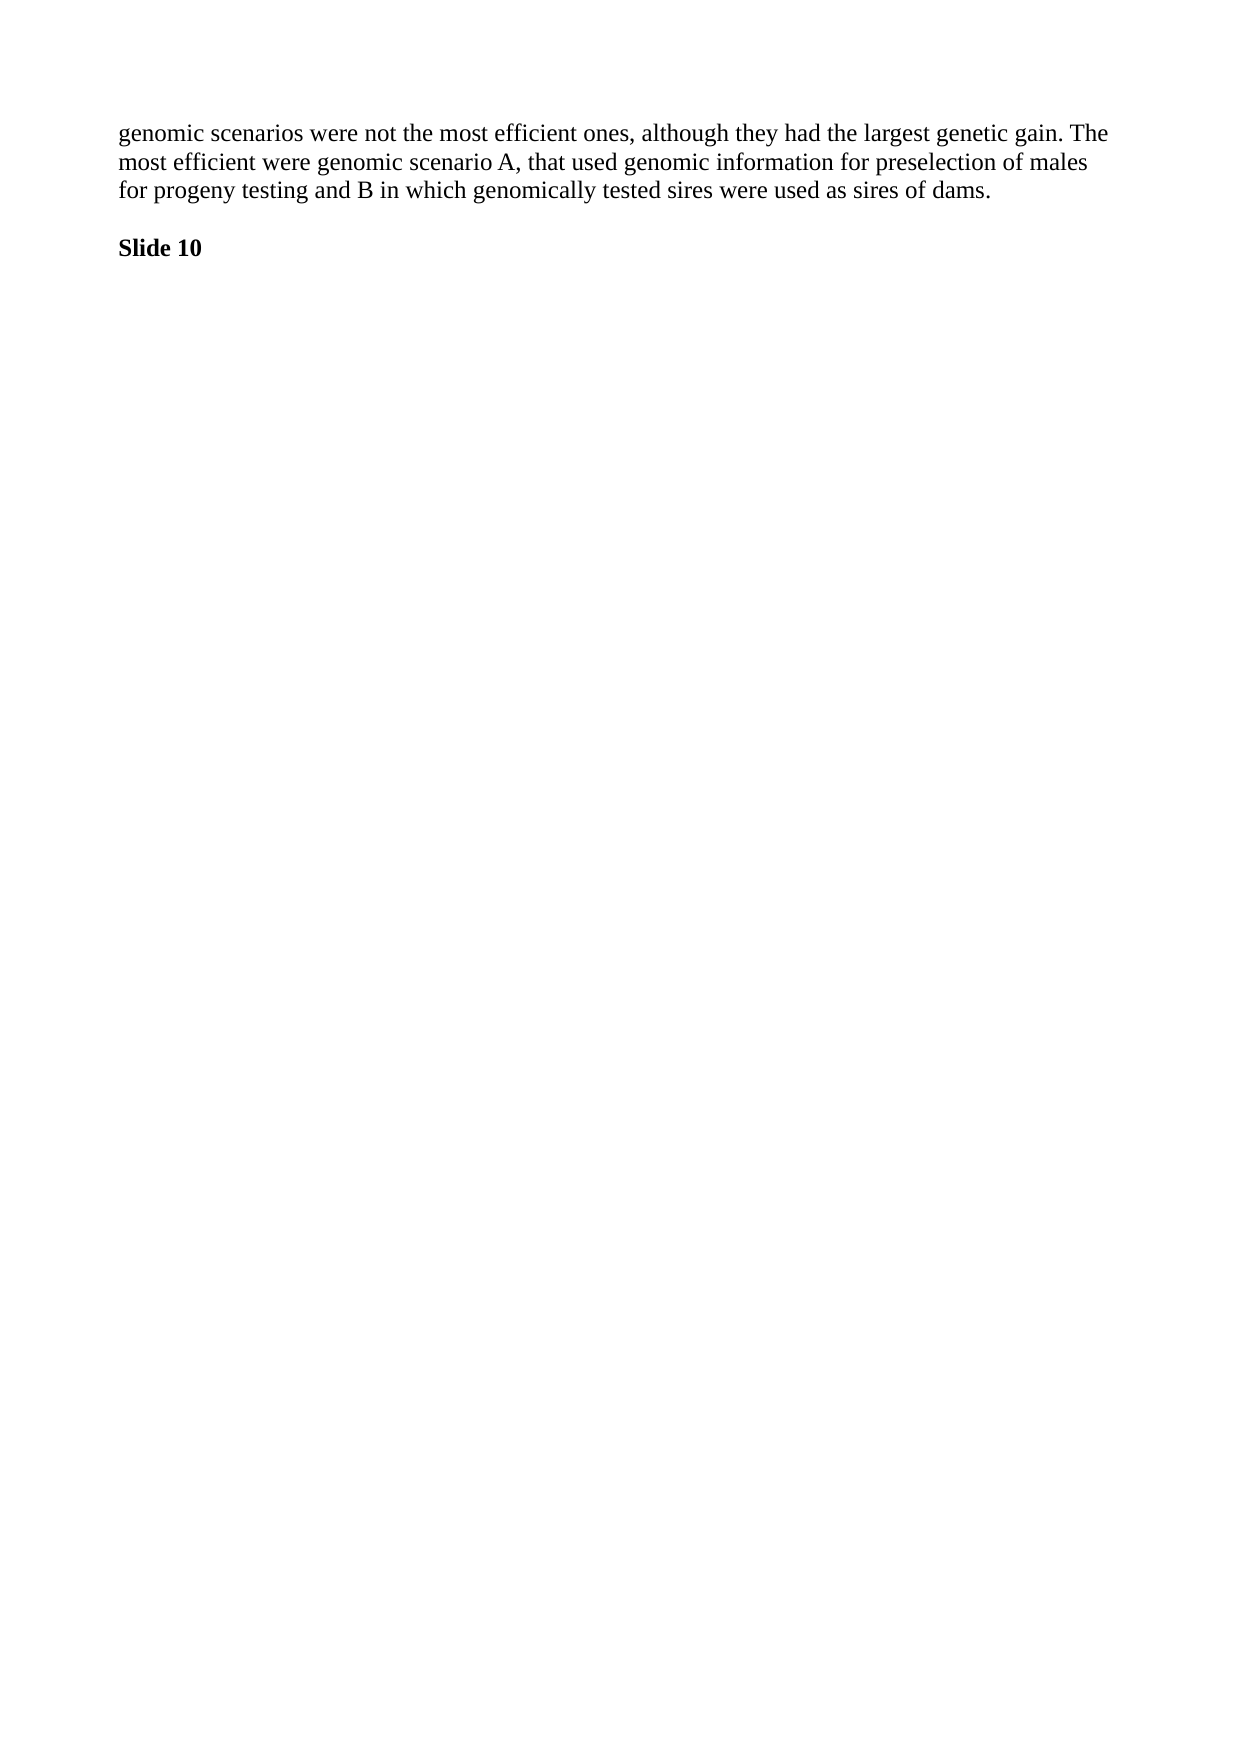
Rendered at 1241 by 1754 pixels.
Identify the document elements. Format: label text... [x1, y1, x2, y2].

text Slide 10 [118, 233, 1122, 262]
text genomic scenarios were not the most efficient ones, although they had the largest genetic gain. The most efficient were genomic scenario A, that used genomic information for preselection of males for progeny testing and B in which genomically tested sires were used as sires of dams. [118, 118, 1122, 204]
